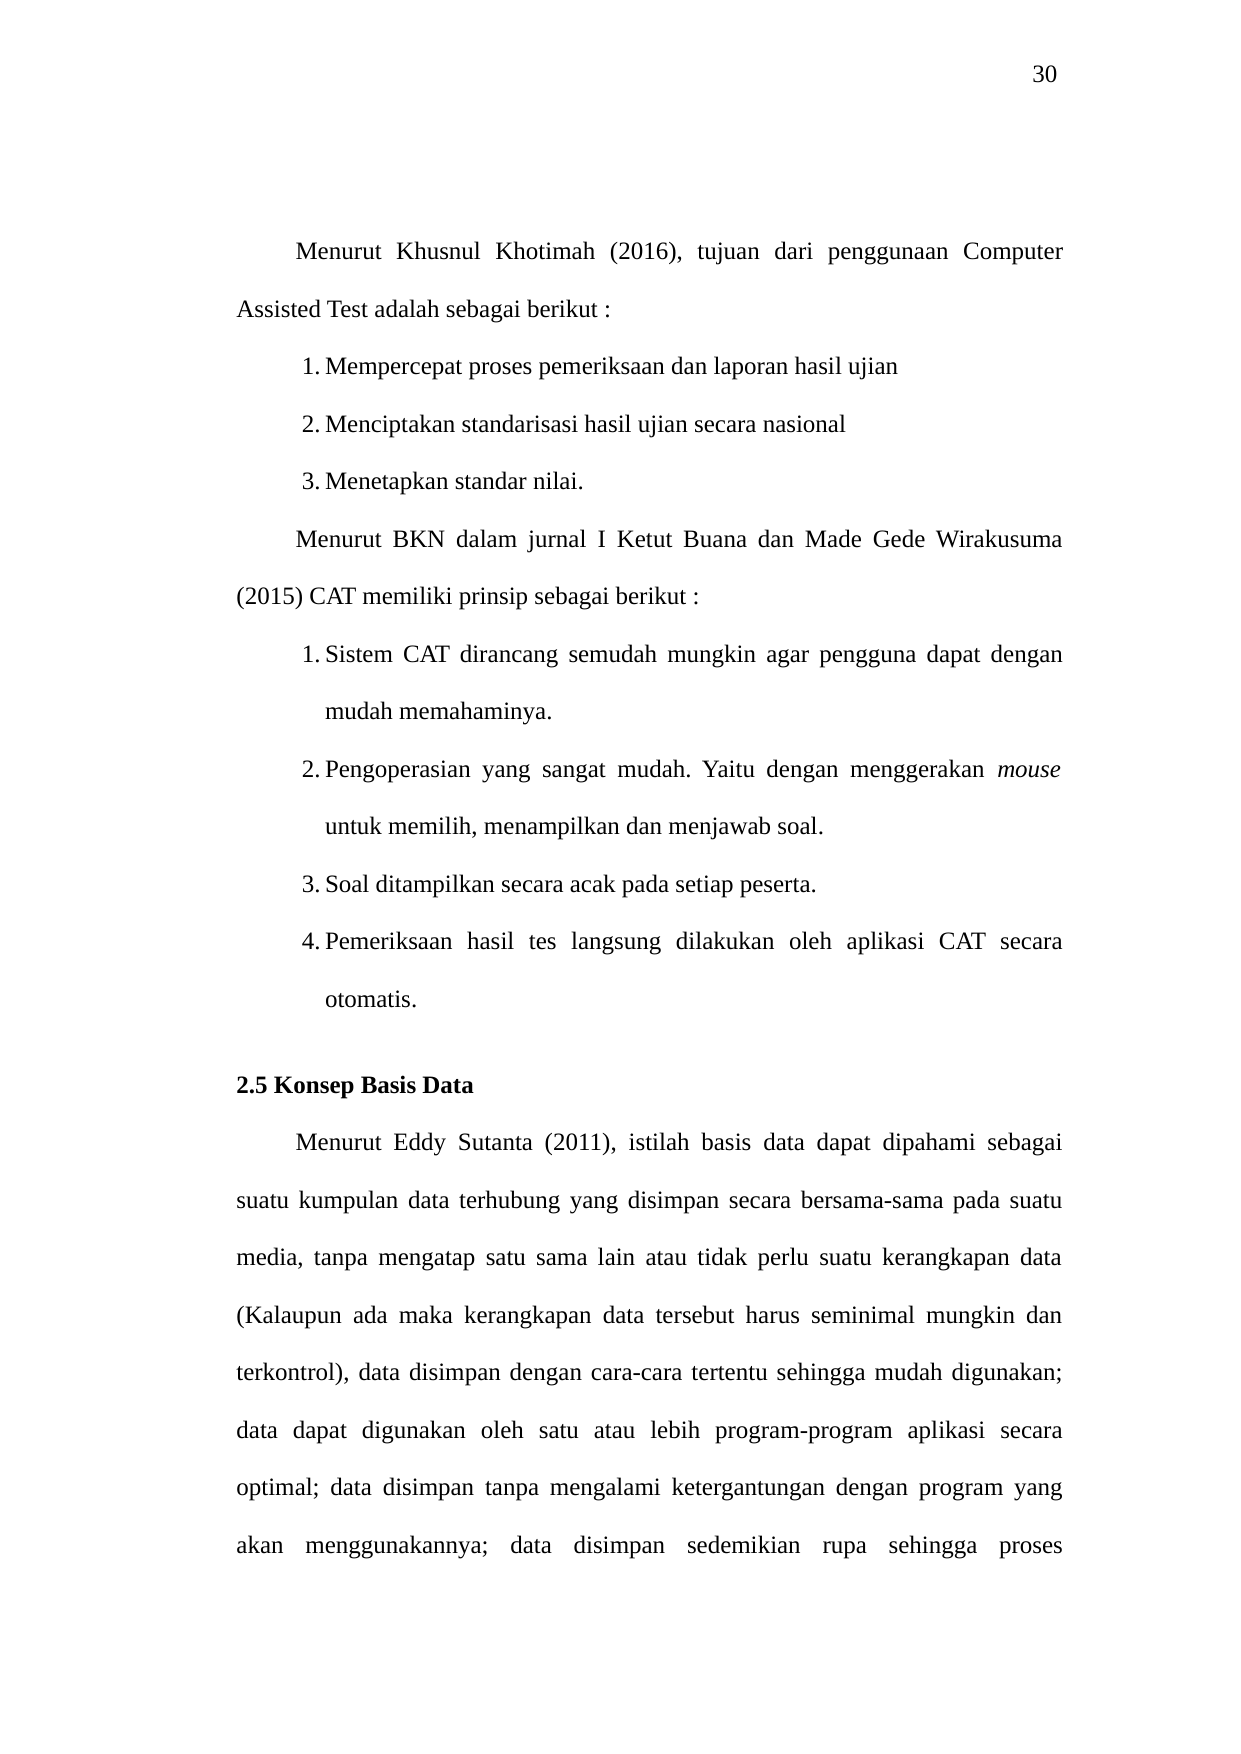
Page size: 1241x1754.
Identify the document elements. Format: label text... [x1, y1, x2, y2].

list Mempercepat proses pemeriksaan dan laporan hasil ujian [295, 351, 1063, 380]
list Pemeriksaan hasil tes langsung dilakukan oleh aplikasi CAT secara otomatis. [295, 926, 1063, 1012]
text Menurut Khusnul Khotimah (2016), tujuan dari penggunaan Computer Assisted Test adalah sebagai berikut : [236, 236, 1063, 322]
list Soal ditampilkan secara acak pada setiap peserta. [295, 869, 1063, 897]
list Pengoperasian yang sangat mudah. Yaitu dengan menggerakan mouse untuk memilih, menampilkan dan menjawab soal. [295, 754, 1063, 840]
subtitle 2.5 Konsep Basis Data [236, 1070, 1063, 1099]
text Menurut Eddy Sutanta (2011), istilah basis data dapat dipahami sebagai suatu kumpulan data terhubung yang disimpan secara bersama-sama pada suatu media, tanpa mengatap satu sama lain atau tidak perlu suatu kerangkapan data (Kalaupun ada maka kerangkapan data tersebut harus seminimal mungkin dan terkontrol), data disimpan dengan cara-cara tertentu sehingga mudah digunakan; data dapat digunakan oleh satu atau lebih program-program aplikasi secara optimal; data disimpan tanpa mengalami ketergantungan dengan program yang akan menggunakannya; data disimpan sedemikian rupa sehingga proses [236, 1127, 1063, 1559]
list Sistem CAT dirancang semudah mungkin agar pengguna dapat dengan mudah memahaminya. [295, 639, 1063, 725]
text Menurut BKN dalam jurnal I Ketut Buana dan Made Gede Wirakusuma (2015) CAT memiliki prinsip sebagai berikut : [236, 524, 1063, 610]
list Menetapkan standar nilai. [295, 466, 1063, 495]
list Menciptakan standarisasi hasil ujian secara nasional [295, 409, 1063, 437]
